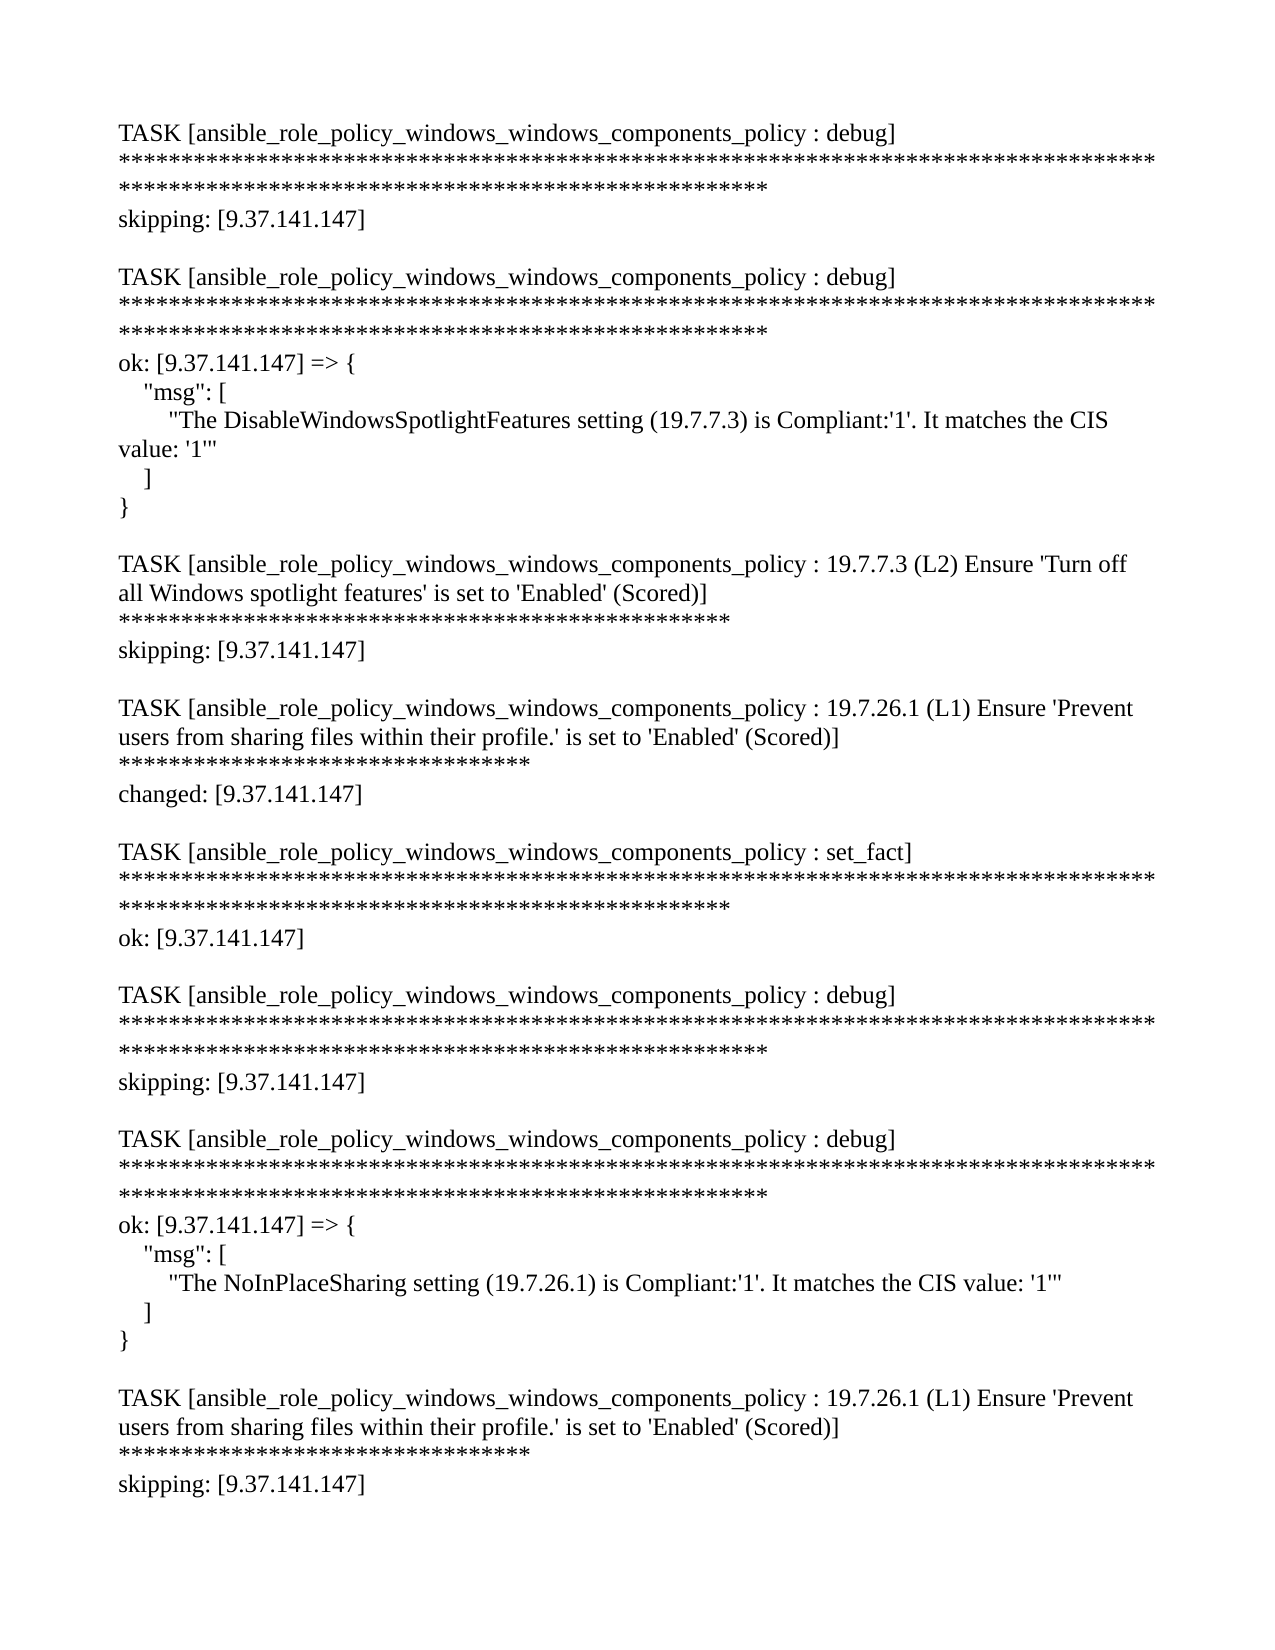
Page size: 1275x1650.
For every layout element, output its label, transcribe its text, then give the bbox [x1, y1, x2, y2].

text TASK [ansible_role_policy_windows_windows_components_policy : debug] *************************************************************************************************************************************** [118, 118, 1157, 204]
text skipping: [9.37.141.147] [118, 1469, 1157, 1498]
text ] [118, 463, 1157, 492]
text changed: [9.37.141.147] [118, 779, 1157, 808]
text ok: [9.37.141.147] => { [118, 348, 1157, 377]
text TASK [ansible_role_policy_windows_windows_components_policy : debug] *************************************************************************************************************************************** [118, 981, 1157, 1067]
text TASK [ansible_role_policy_windows_windows_components_policy : 19.7.7.3 (L2) Ensure 'Turn off all Windows spotlight features' is set to 'Enabled' (Scored)] ************************************************* [118, 549, 1157, 636]
text TASK [ansible_role_policy_windows_windows_components_policy : debug] *************************************************************************************************************************************** [118, 1124, 1157, 1211]
text ] [118, 1297, 1157, 1326]
text TASK [ansible_role_policy_windows_windows_components_policy : 19.7.26.1 (L1) Ensure 'Prevent users from sharing files within their profile.' is set to 'Enabled' (Scored)] ********************************* [118, 693, 1157, 779]
text TASK [ansible_role_policy_windows_windows_components_policy : set_fact] ************************************************************************************************************************************ [118, 837, 1157, 923]
text skipping: [9.37.141.147] [118, 1067, 1157, 1096]
text "The NoInPlaceSharing setting (19.7.26.1) is Compliant:'1'. It matches the CIS value: '1'" [118, 1268, 1157, 1297]
text "msg": [ [118, 377, 1157, 406]
text ok: [9.37.141.147] [118, 923, 1157, 952]
text ok: [9.37.141.147] => { [118, 1211, 1157, 1239]
text "The DisableWindowsSpotlightFeatures setting (19.7.7.3) is Compliant:'1'. It matches the CIS value: '1'" [118, 406, 1157, 463]
text TASK [ansible_role_policy_windows_windows_components_policy : 19.7.26.1 (L1) Ensure 'Prevent users from sharing files within their profile.' is set to 'Enabled' (Scored)] ********************************* [118, 1383, 1157, 1469]
text } [118, 1326, 1157, 1354]
text "msg": [ [118, 1239, 1157, 1268]
text } [118, 492, 1157, 521]
text TASK [ansible_role_policy_windows_windows_components_policy : debug] *************************************************************************************************************************************** [118, 262, 1157, 348]
text skipping: [9.37.141.147] [118, 204, 1157, 233]
text skipping: [9.37.141.147] [118, 636, 1157, 664]
